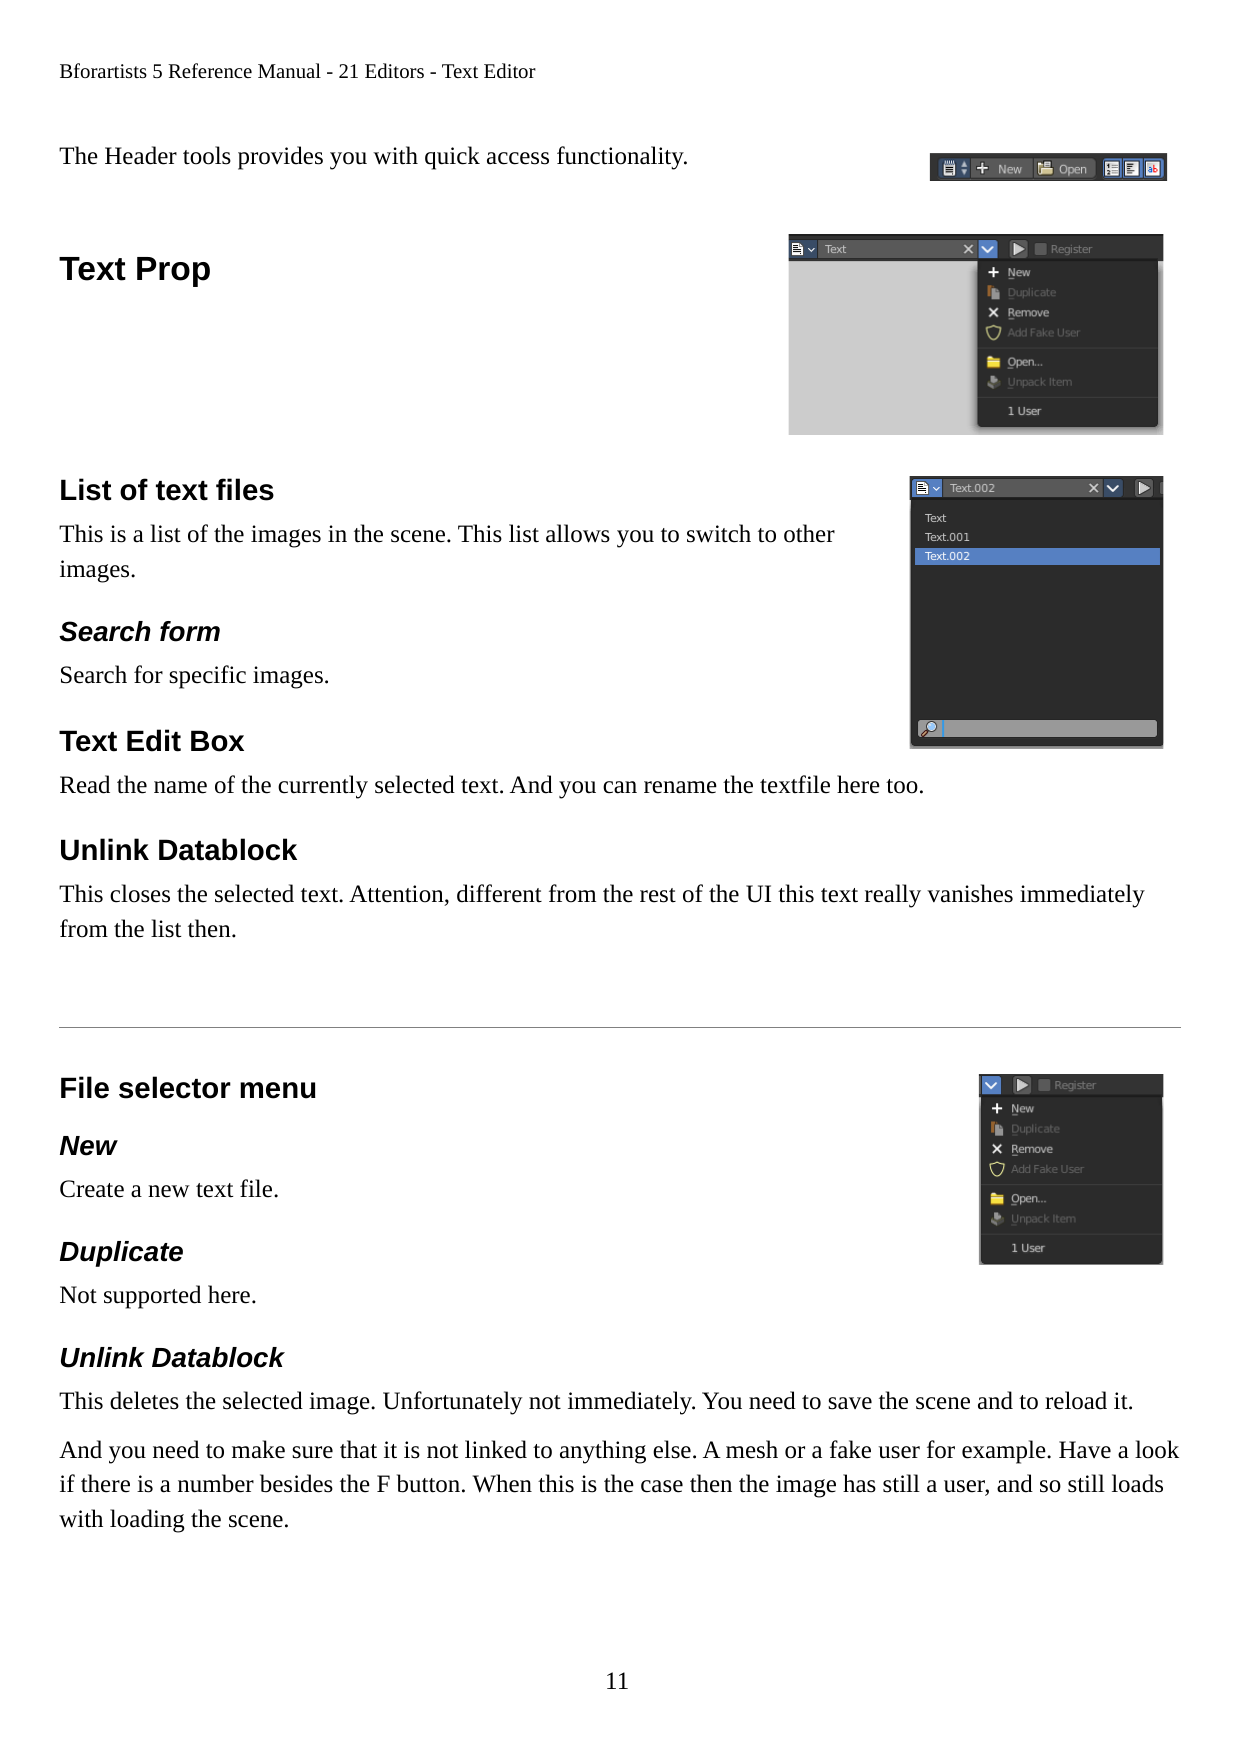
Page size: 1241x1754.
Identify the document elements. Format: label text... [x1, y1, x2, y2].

subtitle File selector menu [59, 1071, 1181, 1105]
subtitle New [59, 1130, 978, 1162]
text Search for specific images. [59, 660, 909, 688]
subtitle Duplicate [59, 1236, 1181, 1267]
text This is a list of the images in the scene. This list allows you to switch to other images. [59, 519, 909, 583]
subtitle Unlink Datablock [59, 1342, 1181, 1373]
text [1164, 1174, 1181, 1203]
text Create a new text file. [59, 1174, 978, 1203]
subtitle [1164, 1130, 1181, 1162]
text This closes the selected text. Attention, different from the rest of the UI this text really vanishes immediately from the list then. [59, 879, 1181, 943]
picture [929, 153, 1168, 181]
text And you need to make sure that it is not linked to anything else. A mesh or a fake user for example. Have a look if there is a number besides the F button. When this is the case then the image has still a user, and so still loads with loading the scene. [59, 1435, 1181, 1533]
subtitle Unlink Datablock [59, 833, 1181, 867]
subtitle Text Edit Box [59, 723, 1181, 757]
text Read the name of the currently selected text. And you can rename the textfile here too. [59, 770, 1181, 798]
subtitle Text Prop [59, 248, 788, 287]
subtitle [1164, 615, 1181, 647]
text Not supported here. [59, 1280, 1181, 1309]
subtitle [1164, 248, 1181, 287]
text This deletes the selected image. Unfortunately not immediately. You need to save the scene and to reload it. [59, 1386, 1181, 1415]
picture [978, 1074, 1164, 1265]
picture [909, 476, 1164, 749]
subtitle Search form [59, 615, 909, 647]
picture [788, 234, 1164, 435]
text The Header tools provides you with quick access functionality. [59, 141, 1181, 170]
subtitle List of text files [59, 473, 1181, 507]
